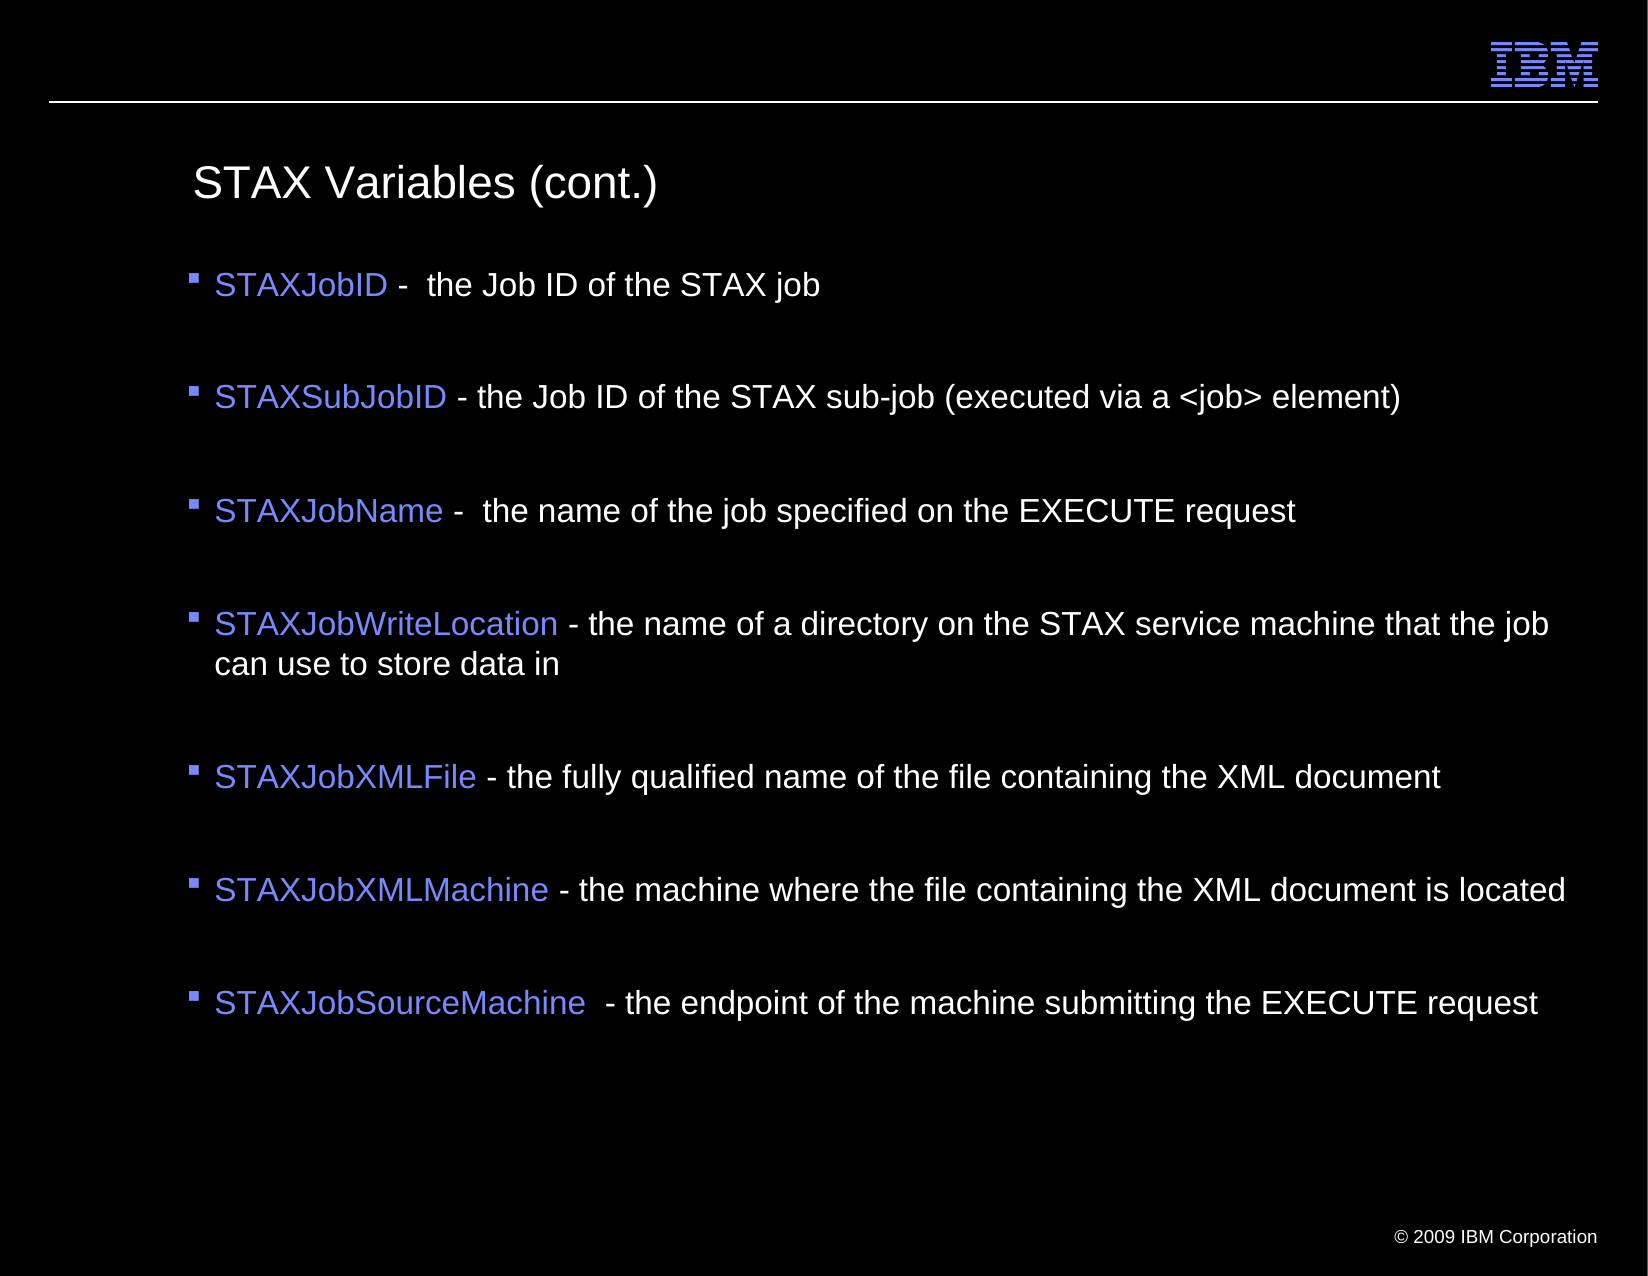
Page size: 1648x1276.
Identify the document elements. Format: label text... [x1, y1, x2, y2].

text_box STAXJobID - the Job ID of the STAX job STAXSubJobID - the Job ID of the STAX sub-job (executed via a <job> element) STAXJobName - the name of the job specified on the EXECUTE request STAXJobWriteLocation - the name of a directory on the STAX service machine that the job can use to store data in STAXJobXMLFile - the fully qualified name of the file containing the XML document STAXJobXMLMachine - the machine where the file containing the XML document is located STAXJobSourceMachine - the endpoint of the machine submitting the EXECUTE request [186, 262, 1599, 1021]
title STAX Variables (cont.) [175, 150, 1648, 244]
picture [1491, 42, 1598, 87]
